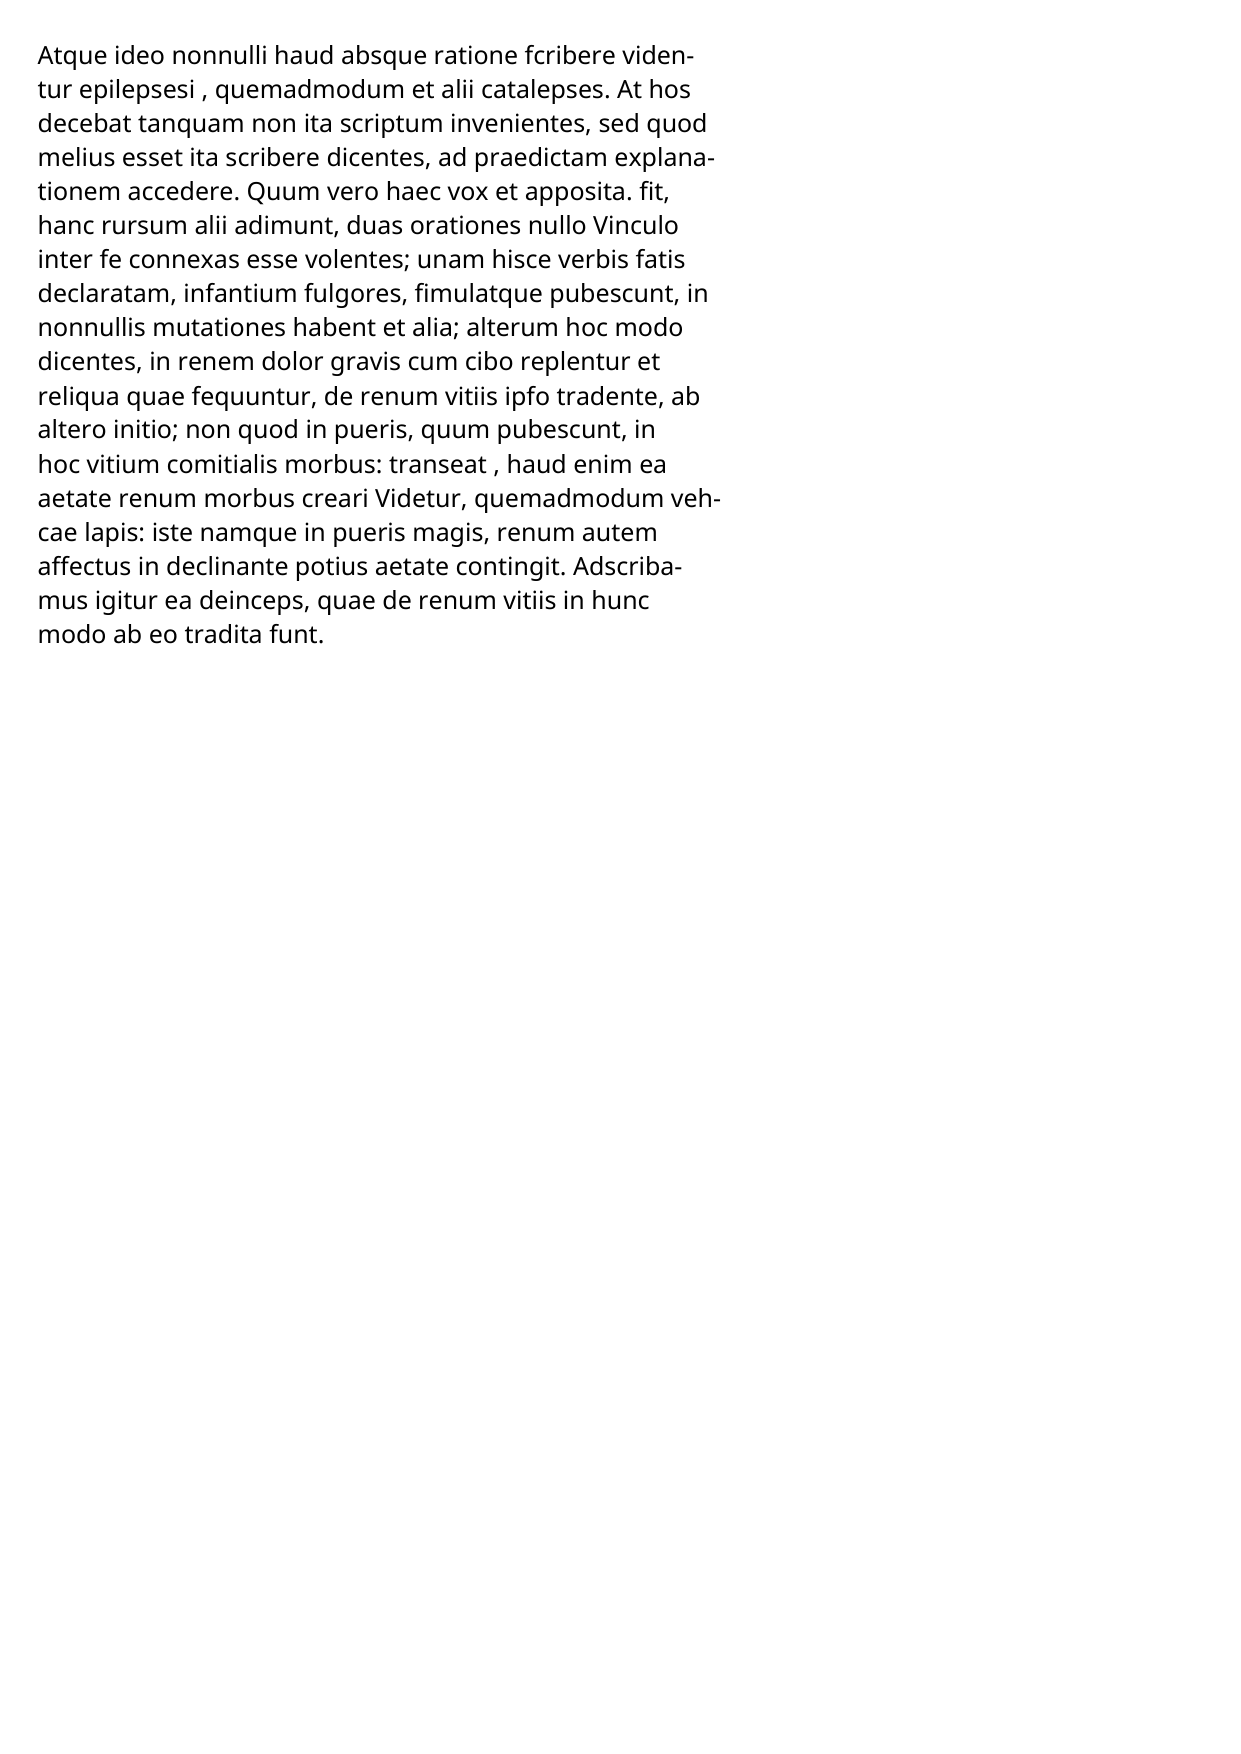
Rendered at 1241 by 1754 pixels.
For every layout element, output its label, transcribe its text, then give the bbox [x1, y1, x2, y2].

text Atque ideo nonnulli haud absque ratione fcribere viden- tur epilepsesi , quemadmodum et alii catalepses. At hos decebat tanquam non ita scriptum invenientes, sed quod melius esset ita scribere dicentes, ad praedictam explana- tionem accedere. Quum vero haec vox et apposita. fit, hanc rursum alii adimunt, duas orationes nullo Vinculo inter fe connexas esse volentes; unam hisce verbis fatis declaratam, infantium fulgores, fimulatque pubescunt, in nonnullis mutationes habent et alia; alterum hoc modo dicentes, in renem dolor gravis cum cibo replentur et reliqua quae fequuntur, de renum vitiis ipfo tradente, ab altero initio; non quod in pueris, quum pubescunt, in hoc vitium comitialis morbus: transeat , haud enim ea aetate renum morbus creari Videtur, quemadmodum veh- cae lapis: iste namque in pueris magis, renum autem affectus in declinante potius aetate contingit. Adscriba- mus igitur ea deinceps, quae de renum vitiis in hunc modo ab eo tradita funt. [37, 37, 1203, 651]
